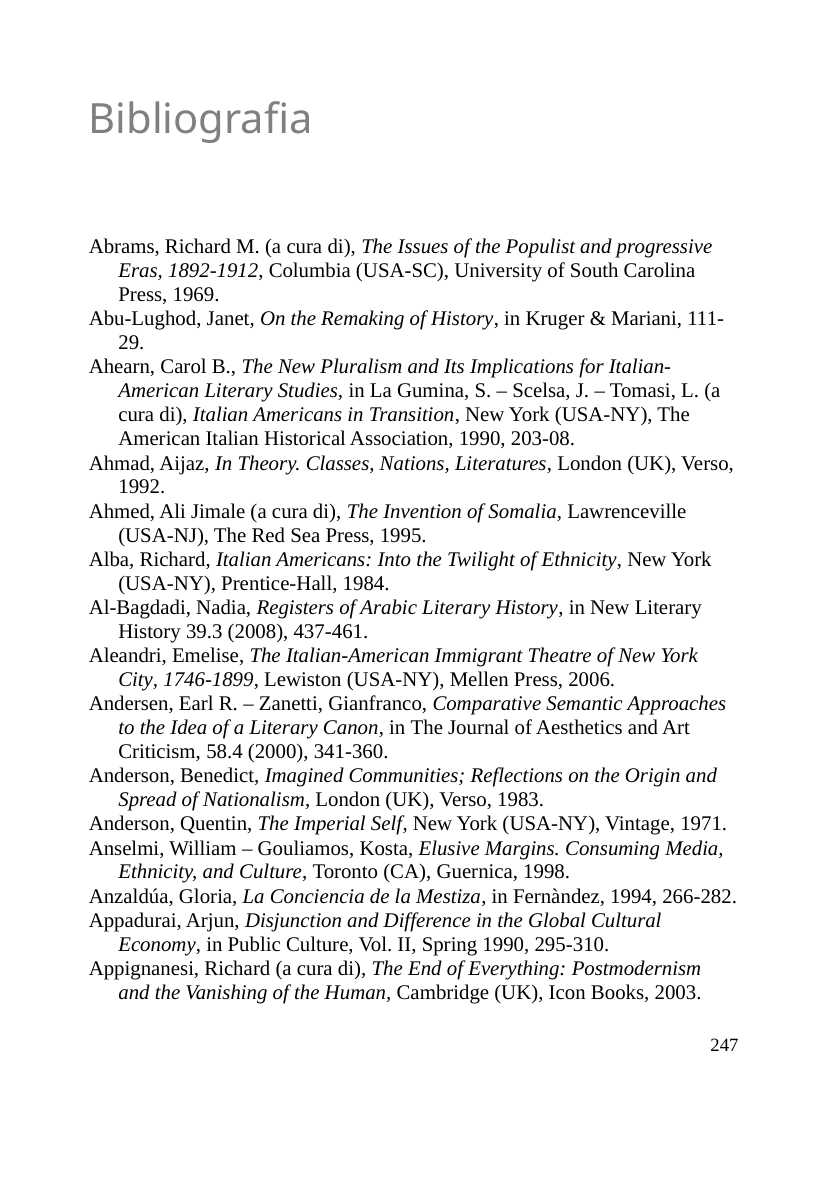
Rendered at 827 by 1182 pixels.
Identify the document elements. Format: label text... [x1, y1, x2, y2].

text Anderson, Benedict, Imagined Communities; Reflections on the Origin and Spread of Nationalism, London (UK), Verso, 1983. [88, 763, 738, 811]
text Ahearn, Carol B., The New Pluralism and Its Implications for Italian-American Literary Studies, in La Gumina, S. – Scelsa, J. – Tomasi, L. (a cura di), Italian Americans in Transition, New York (USA-NY), The American Italian Historical Association, 1990, 203-08. [88, 354, 738, 450]
text Anzaldúa, Gloria, La Conciencia de la Mestiza, in Fernàndez, 1994, 266-282. [88, 883, 738, 908]
text Abrams, Richard M. (a cura di), The Issues of the Populist and progressive Eras, 1892-1912, Columbia (USA-SC), University of South Carolina Press, 1969. [88, 234, 738, 306]
text Andersen, Earl R. – Zanetti, Gianfranco, Comparative Semantic Approaches to the Idea of a Literary Canon, in The Journal of Aesthetics and Art Criticism, 58.4 (2000), 341-360. [88, 691, 738, 763]
text Anselmi, William – Gouliamos, Kosta, Elusive Margins. Consuming Media, Ethnicity, and Culture, Toronto (CA), Guernica, 1998. [88, 835, 738, 883]
text Alba, Richard, Italian Americans: Into the Twilight of Ethnicity, New York (USA-NY), Prentice-Hall, 1984. [88, 547, 738, 595]
text Al-Bagdadi, Nadia, Registers of Arabic Literary History, in New Literary History 39.3 (2008), 437-461. [88, 595, 738, 643]
text Ahmed, Ali Jimale (a cura di), The Invention of Somalia, Lawrenceville (USA-NJ), The Red Sea Press, 1995. [88, 498, 738, 547]
text Anderson, Quentin, The Imperial Self, New York (USA-NY), Vintage, 1971. [88, 811, 738, 835]
text Abu-Lughod, Janet, On the Remaking of History, in Kruger & Mariani, 111-29. [88, 306, 738, 354]
text Ahmad, Aijaz, In Theory. Classes, Nations, Literatures, London (UK), Verso, 1992. [88, 450, 738, 498]
text Appignanesi, Richard (a cura di), The End of Everything: Postmodernism and the Vanishing of the Human, Cambridge (UK), Icon Books, 2003. [88, 956, 738, 1004]
text Bibliografia [88, 88, 738, 145]
text Appadurai, Arjun, Disjunction and Difference in the Global Cultural Economy, in Public Culture, Vol. II, Spring 1990, 295-310. [88, 908, 738, 956]
text Aleandri, Emelise, The Italian-American Immigrant Theatre of New York City, 1746-1899, Lewiston (USA-NY), Mellen Press, 2006. [88, 643, 738, 691]
